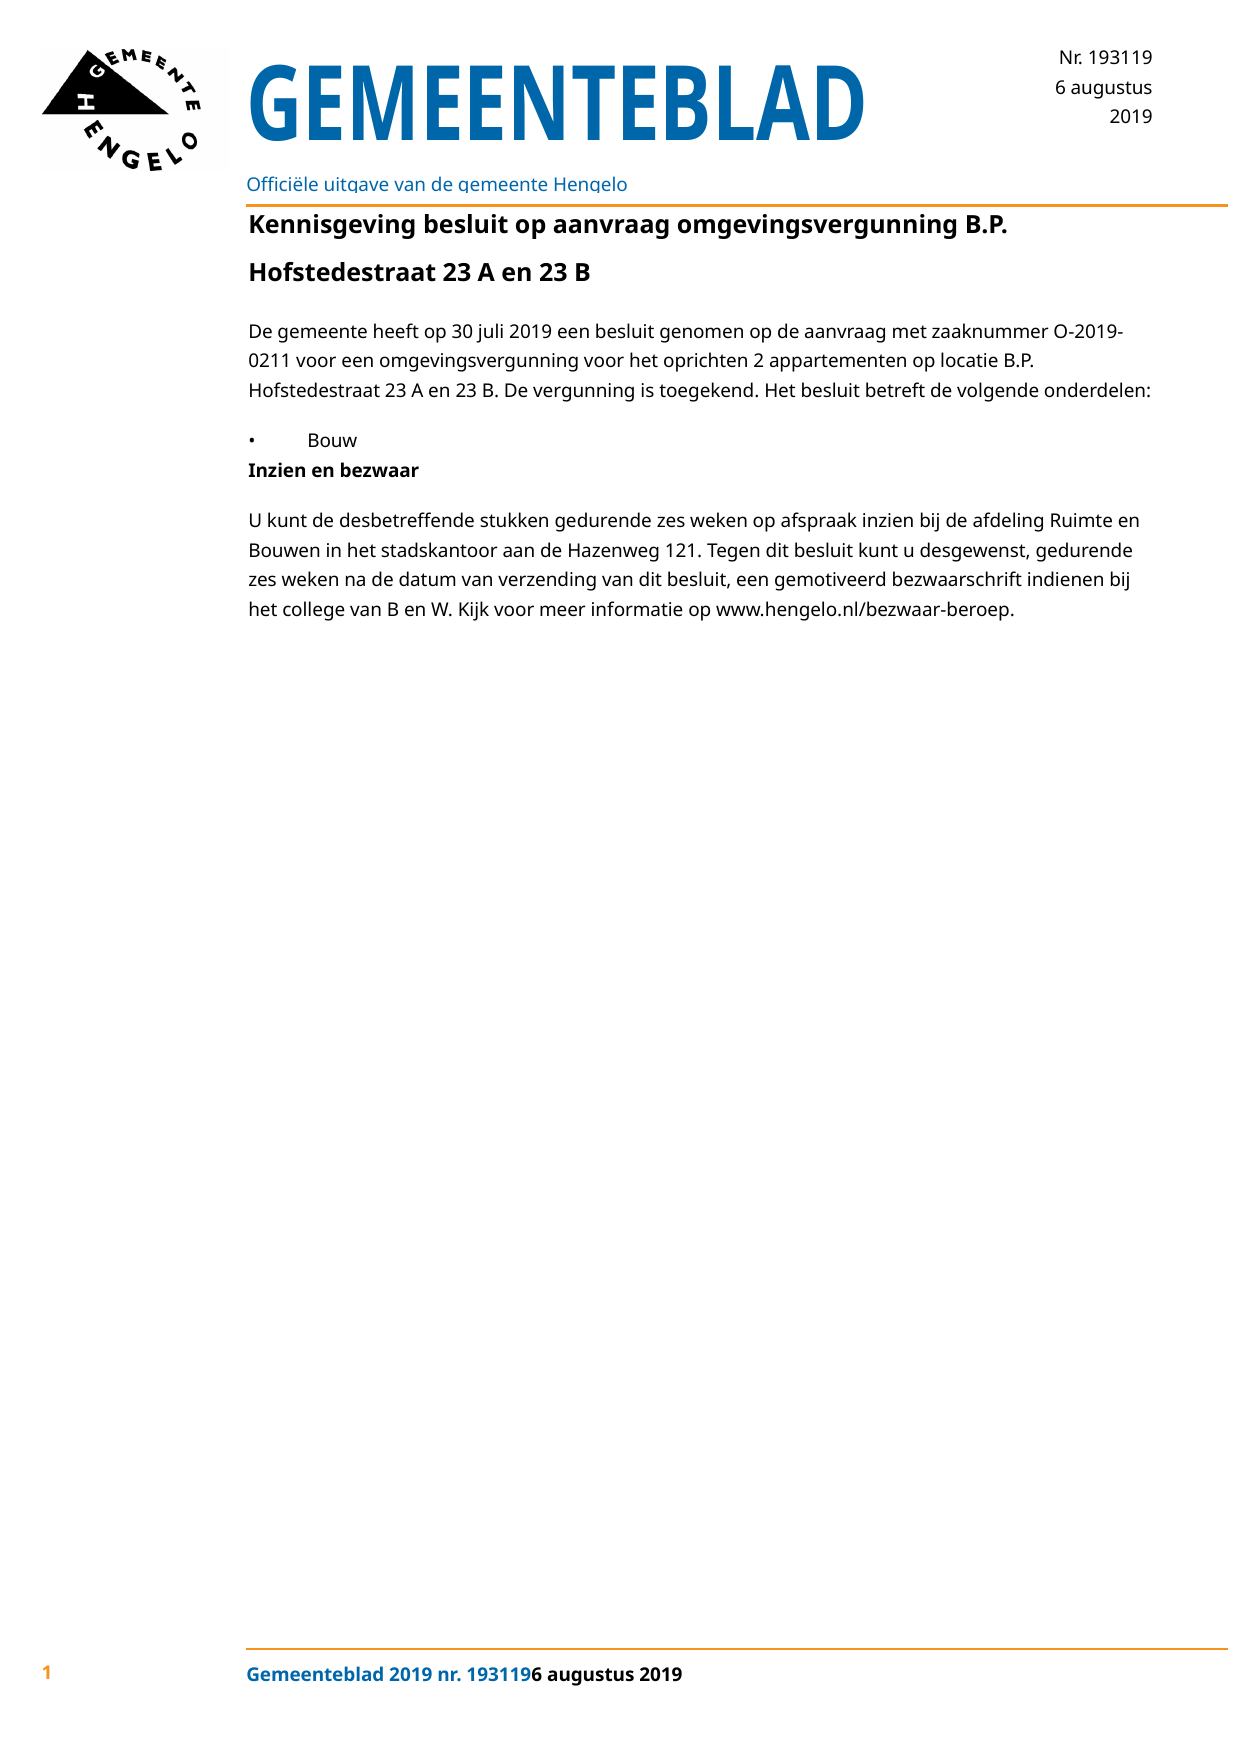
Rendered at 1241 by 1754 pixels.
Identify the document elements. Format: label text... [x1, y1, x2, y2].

text De gemeente heeft op 30 juli 2019 een besluit genomen op de aanvraag met zaaknummer O-2019-0211 voor een omgevingsvergunning voor het oprichten 2 appartementen op locatie B.P. Hofstedestraat 23 A en 23 B. De vergunning is toegekend. Het besluit betreft de volgende onderdelen: [248, 318, 1152, 403]
list Bouw [248, 427, 1152, 453]
text Inzien en bezwaar [248, 457, 1152, 483]
text Kennisgeving besluit op aanvraag omgevingsvergunning B.P. Hofstedestraat 23 A en 23 B [248, 207, 1152, 288]
picture [41, 47, 231, 172]
text U kunt de desbetreffende stukken gedurende zes weken op afspraak inzien bij de afdeling Ruimte en Bouwen in het stadskantoor aan de Hazenweg 121. Tegen dit besluit kunt u desgewenst, gedurende zes weken na de datum van verzending van dit besluit, een gemotiveerd bezwaarschrift indienen bij het college van B en W. Kijk voor meer informatie op www.hengelo.nl/bezwaar-beroep. [248, 507, 1152, 622]
